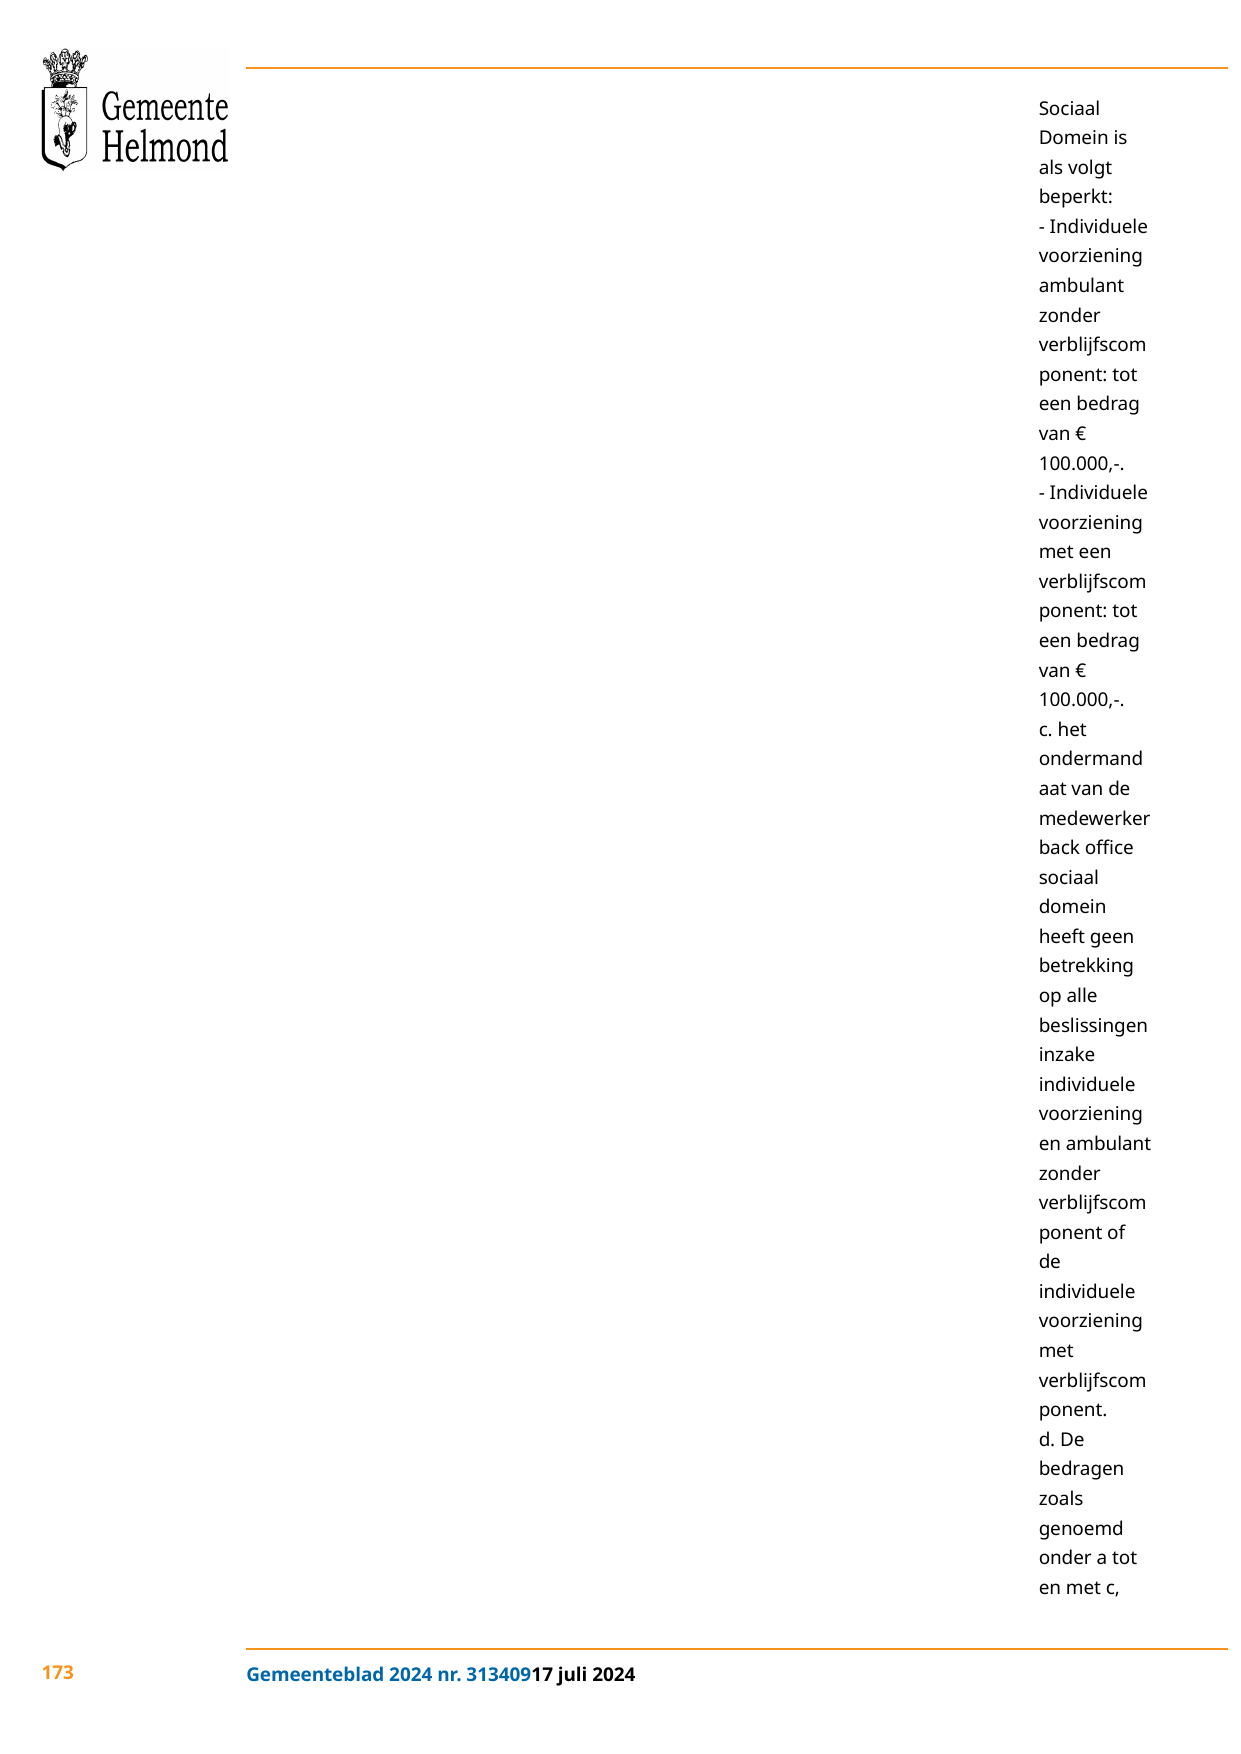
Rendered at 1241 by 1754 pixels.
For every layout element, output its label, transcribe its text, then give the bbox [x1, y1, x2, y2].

table_cell [248, 95, 361, 1600]
table_cell [474, 95, 587, 1600]
table_cell [361, 95, 474, 1600]
table_cell [700, 95, 813, 1600]
picture [41, 47, 231, 172]
table_cell [926, 95, 1038, 1600]
table_cell Sociaal Domein is als volgt beperkt: - Individuele voorziening ambulant zonder verblijfscomponent: tot een bedrag van € 100.000,-. - Individuele voorziening met een verblijfscomponent: tot een bedrag van € 100.000,-. c. het ondermandaat van de medewerker back office sociaal domein heeft geen betrekking op alle beslissingen inzake individuele voorzieningen ambulant zonder verblijfscomponent of de individuele voorziening met verblijfscomponent. d. De bedragen zoals genoemd onder a tot en met c, [1039, 95, 1152, 1600]
table_cell [813, 95, 926, 1600]
table_cell [587, 95, 700, 1600]
